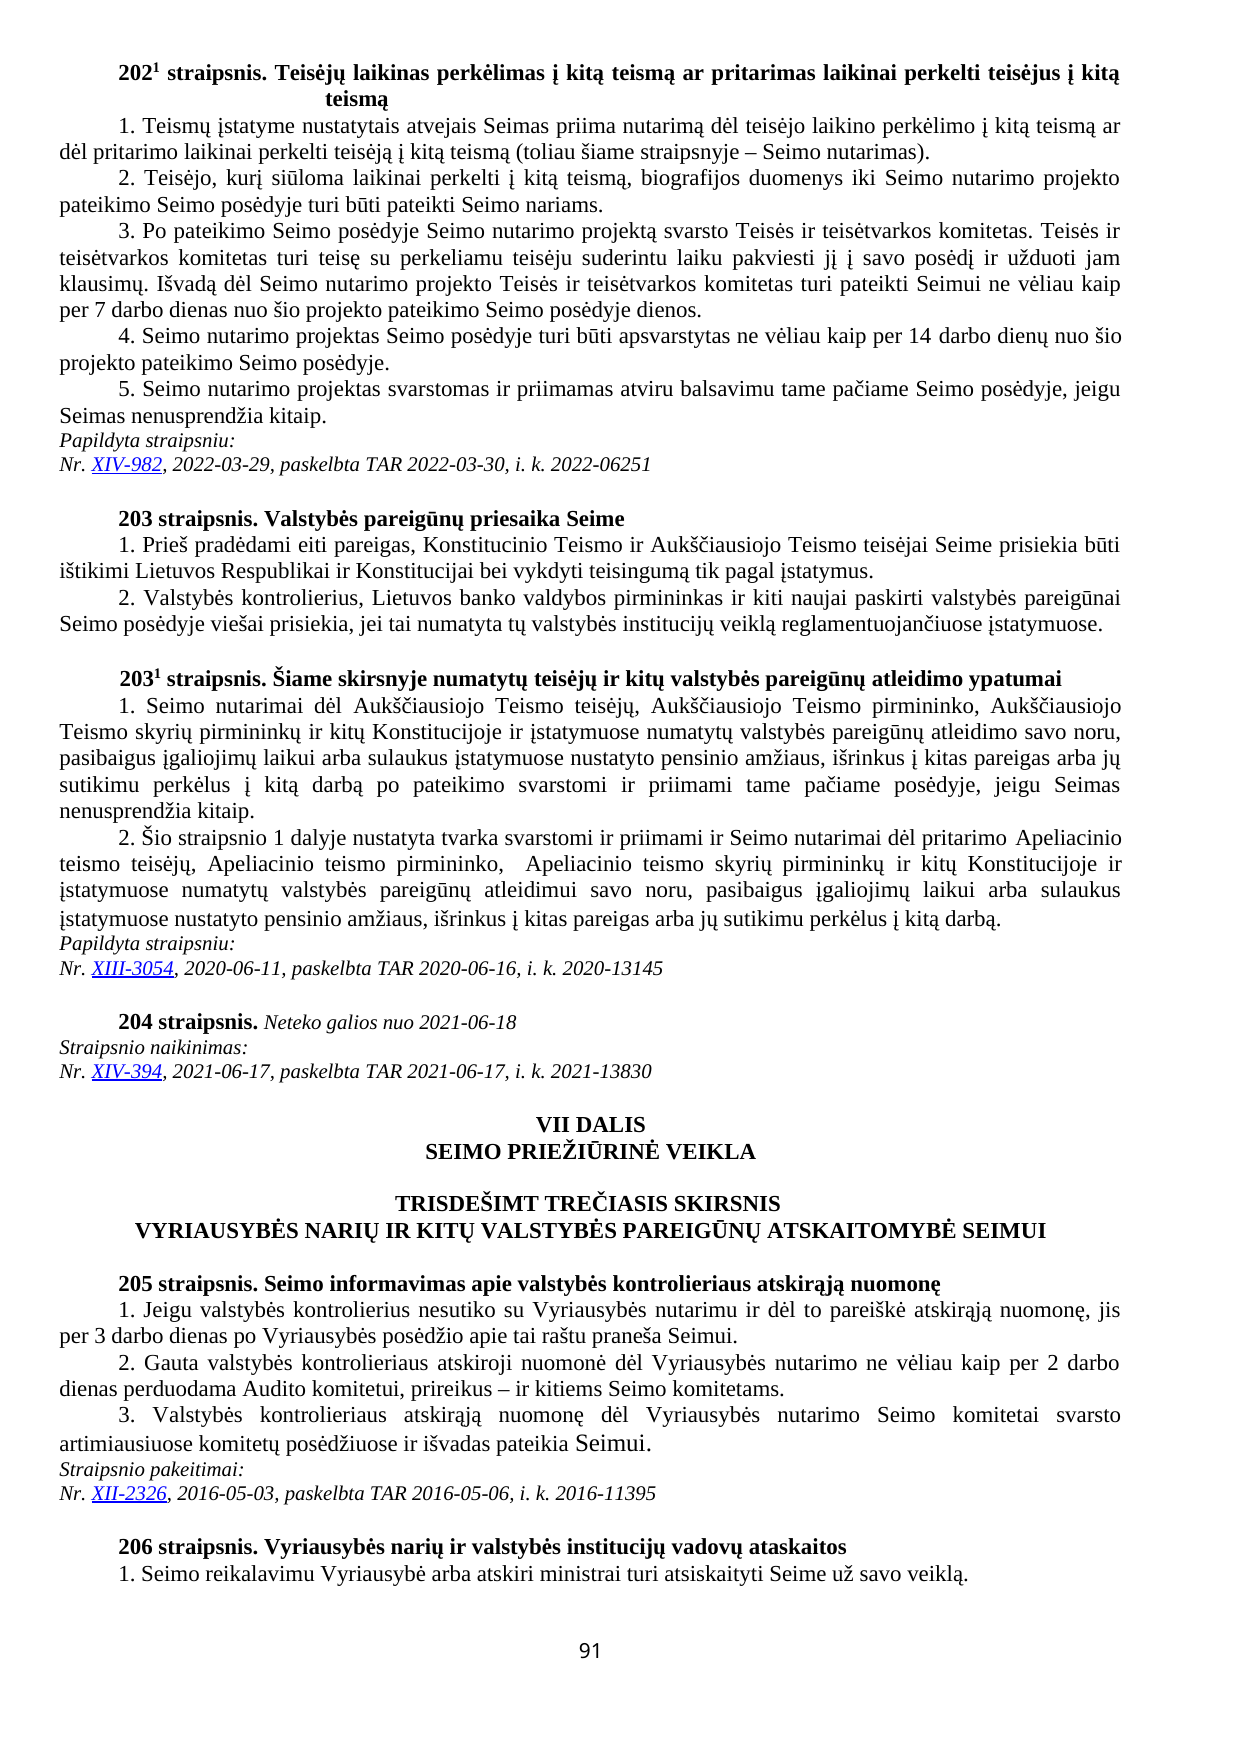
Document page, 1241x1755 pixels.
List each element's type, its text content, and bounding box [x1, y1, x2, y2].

text Nr. XII-2326, 2016-05-03, paskelbta TAR 2016-05-06, i. k. 2016-11395 [59, 1481, 1122, 1504]
text 203 straipsnis. Valstybės pareigūnų priesaika Seime [59, 505, 1122, 531]
text 2021 straipsnis. Teisėjų laikinas perkėlimas į kitą teismą ar pritarimas laikinai perkelti teisėjus į kitą teismą [118, 59, 1122, 112]
text 2. Gauta valstybės kontrolieriaus atskiroji nuomonė dėl Vyriausybės nutarimo ne vėliau kaip per 2 darbo dienas perduodama Audito komitetui, prireikus – ir kitiems Seimo komitetams. [59, 1349, 1122, 1401]
text 2. Teisėjo, kurį siūloma laikinai perkelti į kitą teismą, biografijos duomenys iki Seimo nutarimo projekto pateikimo Seimo posėdyje turi būti pateikti Seimo nariams. [59, 164, 1122, 217]
text Papildyta straipsniu: [59, 931, 1122, 955]
text VII DALIS [59, 1111, 1122, 1138]
text VYRIAUSYBĖS NARIŲ IR KITŲ VALSTYBĖS PAREIGŪNŲ ATSKAITOMYBĖ SEIMUI [59, 1217, 1122, 1243]
text Nr. XIV-982, 2022-03-29, paskelbta TAR 2022-03-30, i. k. 2022-06251 [59, 452, 1122, 476]
text Straipsnio pakeitimai: [59, 1456, 1122, 1481]
text 2. Šio straipsnio 1 dalyje nustatyta tvarka svarstomi ir priimami ir Seimo nutarimai dėl pritarimo Apeliacinio teismo teisėjų, Apeliacinio teismo pirmininko, Apeliacinio teismo skyrių pirmininkų ir kitų Konstitucijoje ir įstatymuose numatytų valstybės pareigūnų atleidimui savo noru, pasibaigus įgaliojimų laikui arba sulaukus įstatymuose nustatyto pensinio amžiaus, išrinkus į kitas pareigas arba jų sutikimu perkėlus į kitą darbą. [59, 823, 1122, 931]
text TRISDEŠIMT TREČIASIS SKIRSNIS [59, 1191, 1122, 1217]
text 206 straipsnis. Vyriausybės narių ir valstybės institucijų vadovų ataskaitos [59, 1533, 1122, 1560]
text 204 straipsnis. Neteko galios nuo 2021-06-18 [59, 1008, 1122, 1034]
text 1. Seimo reikalavimu Vyriausybė arba atskiri ministrai turi atsiskaityti Seime už savo veiklą. [59, 1560, 1122, 1586]
text Nr. XIII-3054, 2020-06-11, paskelbta TAR 2020-06-16, i. k. 2020-13145 [59, 955, 1122, 979]
text 205 straipsnis. Seimo informavimas apie valstybės kontrolieriaus atskirąją nuomonę [118, 1269, 1122, 1296]
text 2. Valstybės kontrolierius, Lietuvos banko valdybos pirmininkas ir kiti naujai paskirti valstybės pareigūnai Seimo posėdyje viešai prisiekia, jei tai numatyta tų valstybės institucijų veiklą reglamentuojančiuose įstatymuose. [59, 584, 1122, 637]
text Nr. XIV-394, 2021-06-17, paskelbta TAR 2021-06-17, i. k. 2021-13830 [59, 1059, 1122, 1083]
text 4. Seimo nutarimo projektas Seimo posėdyje turi būti apsvarstytas ne vėliau kaip per 14 darbo dienų nuo šio projekto pateikimo Seimo posėdyje. [59, 323, 1122, 375]
text 3. Valstybės kontrolieriaus atskirąją nuomonę dėl Vyriausybės nutarimo Seimo komitetai svarsto artimiausiuose komitetų posėdžiuose ir išvadas pateikia Seimui. [59, 1401, 1122, 1456]
text SEIMO PRIEŽIŪRINĖ VEIKLA [59, 1138, 1122, 1164]
text 1. Jeigu valstybės kontrolierius nesutiko su Vyriausybės nutarimu ir dėl to pareiškė atskirąją nuomonę, jis per 3 darbo dienas po Vyriausybės posėdžio apie tai raštu praneša Seimui. [59, 1296, 1122, 1349]
text Straipsnio naikinimas: [59, 1034, 1122, 1059]
text 1. Teismų įstatyme nustatytais atvejais Seimas priima nutarimą dėl teisėjo laikino perkėlimo į kitą teismą ar dėl pritarimo laikinai perkelti teisėją į kitą teismą (toliau šiame straipsnyje – Seimo nutarimas). [59, 112, 1122, 164]
text Papildyta straipsniu: [59, 428, 1122, 452]
text 5. Seimo nutarimo projektas svarstomas ir priimamas atviru balsavimu tame pačiame Seimo posėdyje, jeigu Seimas nenusprendžia kitaip. [59, 375, 1122, 428]
text 1. Seimo nutarimai dėl Aukščiausiojo Teismo teisėjų, Aukščiausiojo Teismo pirmininko, Aukščiausiojo Teismo skyrių pirmininkų ir kitų Konstitucijoje ir įstatymuose numatytų valstybės pareigūnų atleidimo savo noru, pasibaigus įgaliojimų laikui arba sulaukus įstatymuose nustatyto pensinio amžiaus, išrinkus į kitas pareigas arba jų sutikimu perkėlus į kitą darbą po pateikimo svarstomi ir priimami tame pačiame posėdyje, jeigu Seimas nenusprendžia kitaip. [59, 692, 1122, 823]
text 2031 straipsnis. Šiame skirsnyje numatytų teisėjų ir kitų valstybės pareigūnų atleidimo ypatumai [119, 665, 1122, 692]
text 1. Prieš pradėdami eiti pareigas, Konstitucinio Teismo ir Aukščiausiojo Teismo teisėjai Seime prisiekia būti ištikimi Lietuvos Respublikai ir Konstitucijai bei vykdyti teisingumą tik pagal įstatymus. [59, 531, 1122, 584]
text 3. Po pateikimo Seimo posėdyje Seimo nutarimo projektą svarsto Teisės ir teisėtvarkos komitetas. Teisės ir teisėtvarkos komitetas turi teisę su perkeliamu teisėju suderintu laiku pakviesti jį į savo posėdį ir užduoti jam klausimų. Išvadą dėl Seimo nutarimo projekto Teisės ir teisėtvarkos komitetas turi pateikti Seimui ne vėliau kaip per 7 darbo dienas nuo šio projekto pateikimo Seimo posėdyje dienos. [59, 217, 1122, 323]
